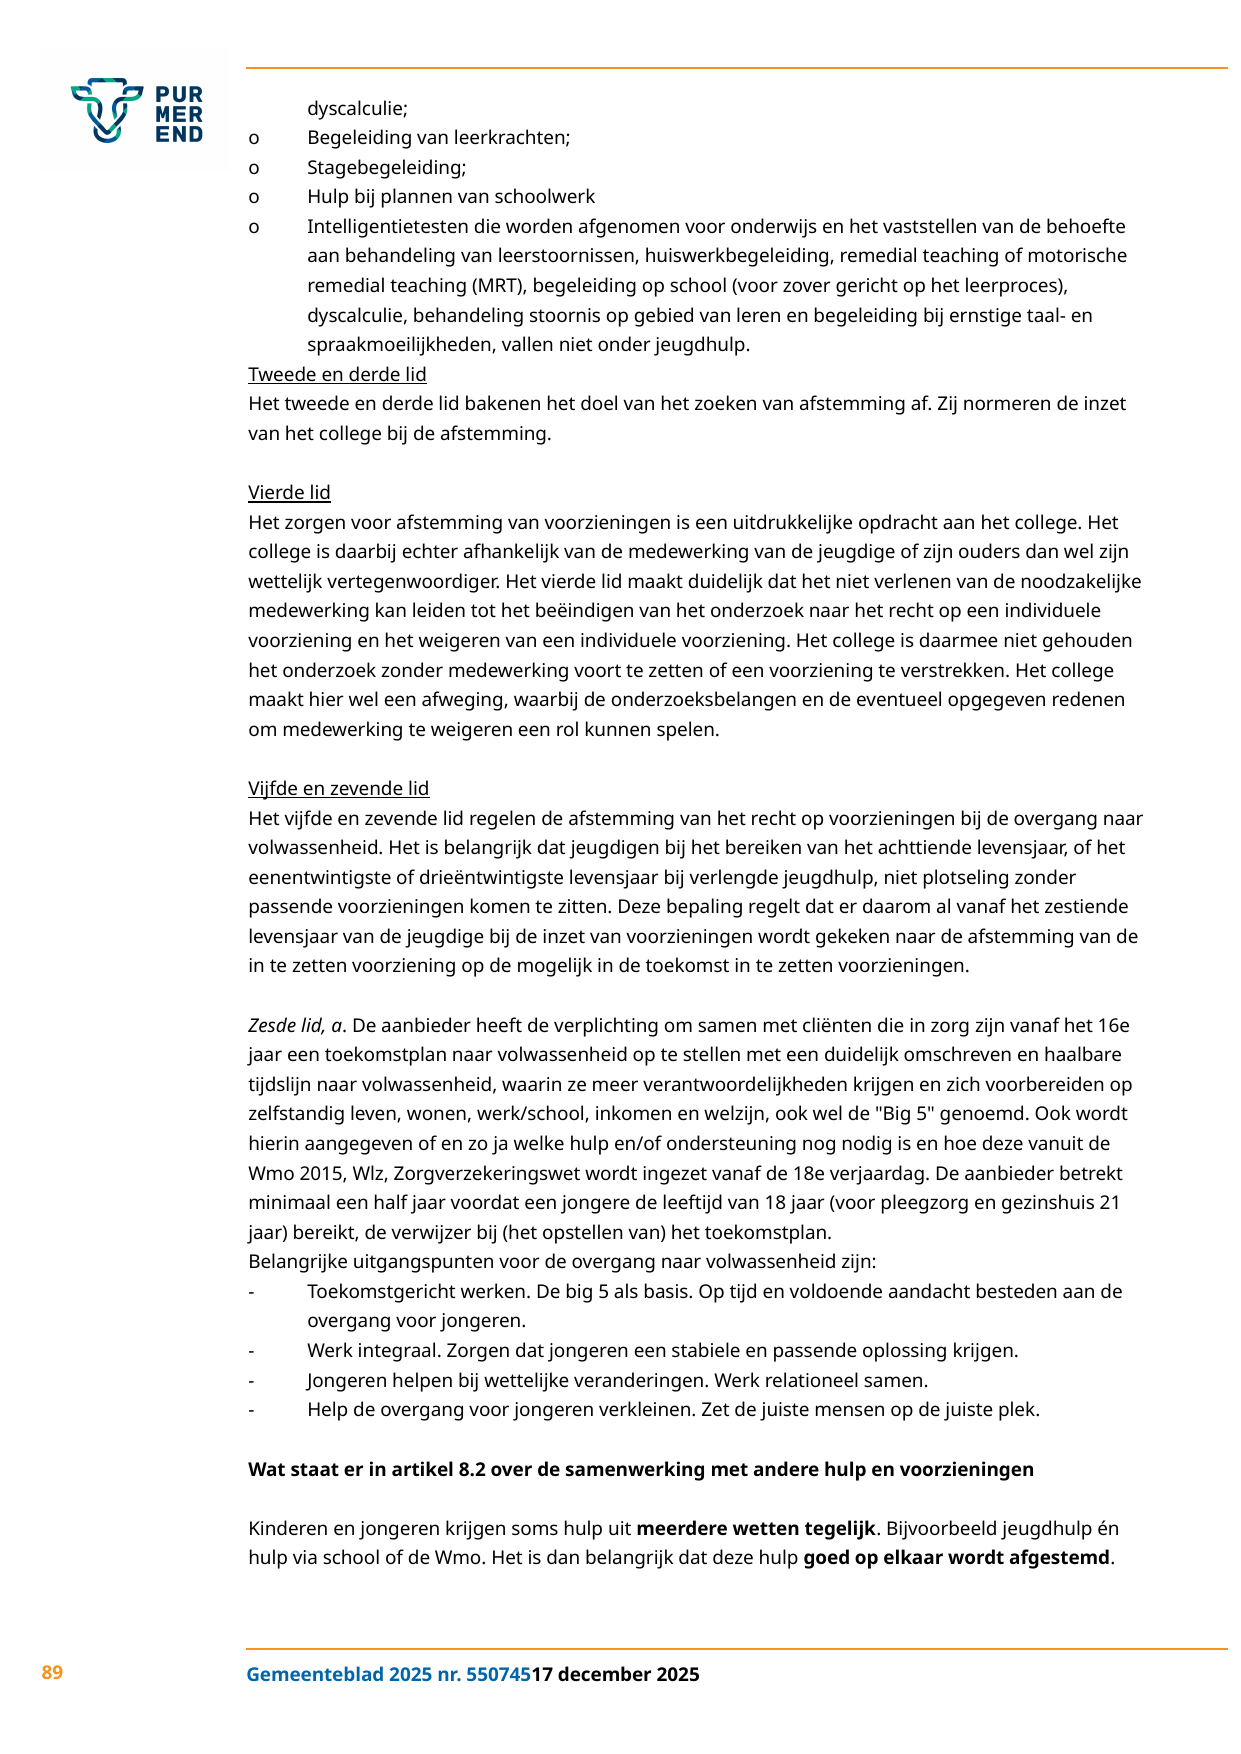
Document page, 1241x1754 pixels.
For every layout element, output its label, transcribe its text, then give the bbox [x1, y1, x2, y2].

text Het zorgen voor afstemming van voorzieningen is een uitdrukkelijke opdracht aan het college. Het college is daarbij echter afhankelijk van de medewerking van de jeugdige of zijn ouders dan wel zijn wettelijk vertegenwoordiger. Het vierde lid maakt duidelijk dat het niet verlenen van de noodzakelijke medewerking kan leiden tot het beëindigen van het onderzoek naar het recht op een individuele voorziening en het weigeren van een individuele voorziening. Het college is daarmee niet gehouden het onderzoek zonder medewerking voort te zetten of een voorziening te verstrekken. Het college maakt hier wel een afweging, waarbij de onderzoeksbelangen en de eventueel opgegeven redenen om medewerking te weigeren een rol kunnen spelen. [248, 509, 1152, 742]
list Begeleiding van leerkrachten; [248, 124, 1152, 150]
text Vijfde en zevende lid [248, 775, 1152, 801]
list dyscalculie; [248, 95, 1152, 121]
text Tweede en derde lid [248, 361, 1152, 387]
list Intelligentietesten die worden afgenomen voor onderwijs en het vaststellen van de behoefte aan behandeling van leerstoornissen, huiswerkbegeleiding, remedial teaching of motorische remedial teaching (MRT), begeleiding op school (voor zover gericht op het leerproces), dyscalculie, behandeling stoornis op gebied van leren en begeleiding bij ernstige taal- en spraakmoeilijkheden, vallen niet onder jeugdhulp. [248, 213, 1152, 357]
list Help de overgang voor jongeren verkleinen. Zet de juiste mensen op de juiste plek. [248, 1396, 1152, 1422]
table_header Wat staat er in artikel 8.2 over de samenwerking met andere hulp en voorzieningen Kinderen en jongeren krijgen soms hulp uit meerdere wetten tegelijk. Bijvoorbeeld jeugdhulp én hulp via school of de Wmo. Het is dan belangrijk dat deze hulp goed op elkaar wordt afgestemd. [248, 1456, 1152, 1600]
text Vierde lid [248, 479, 1152, 505]
list Stagebegeleiding; [248, 154, 1152, 180]
text Het vijfde en zevende lid regelen de afstemming van het recht op voorzieningen bij de overgang naar volwassenheid. Het is belangrijk dat jeugdigen bij het bereiken van het achttiende levensjaar, of het eenentwintigste of drieëntwintigste levensjaar bij verlengde jeugdhulp, niet plotseling zonder passende voorzieningen komen te zitten. Deze bepaling regelt dat er daarom al vanaf het zestiende levensjaar van de jeugdige bij de inzet van voorzieningen wordt gekeken naar de afstemming van de in te zetten voorziening op de mogelijk in de toekomst in te zetten voorzieningen. [248, 805, 1152, 978]
text Het tweede en derde lid bakenen het doel van het zoeken van afstemming af. Zij normeren de inzet van het college bij de afstemming. [248, 391, 1152, 446]
list Hulp bij plannen van schoolwerk [248, 183, 1152, 209]
picture [41, 47, 231, 172]
list Jongeren helpen bij wettelijke veranderingen. Werk relationeel samen. [248, 1367, 1152, 1393]
text Belangrijke uitgangspunten voor de overgang naar volwassenheid zijn: [248, 1248, 1152, 1274]
text Zesde lid, a. De aanbieder heeft de verplichting om samen met cliënten die in zorg zijn vanaf het 16e jaar een toekomstplan naar volwassenheid op te stellen met een duidelijk omschreven en haalbare tijdslijn naar volwassenheid, waarin ze meer verantwoordelijkheden krijgen en zich voorbereiden op zelfstandig leven, wonen, werk/school, inkomen en welzijn, ook wel de "Big 5" genoemd. Ook wordt hierin aangegeven of en zo ja welke hulp en/of ondersteuning nog nodig is en hoe deze vanuit de Wmo 2015, Wlz, Zorgverzekeringswet wordt ingezet vanaf de 18e verjaardag. De aanbieder betrekt minimaal een half jaar voordat een jongere de leeftijd van 18 jaar (voor pleegzorg en gezinshuis 21 jaar) bereikt, de verwijzer bij (het opstellen van) het toekomstplan. [248, 1012, 1152, 1245]
list Toekomstgericht werken. De big 5 als basis. Op tijd en voldoende aandacht besteden aan de overgang voor jongeren. [248, 1278, 1152, 1333]
list Werk integraal. Zorgen dat jongeren een stabiele en passende oplossing krijgen. [248, 1337, 1152, 1363]
